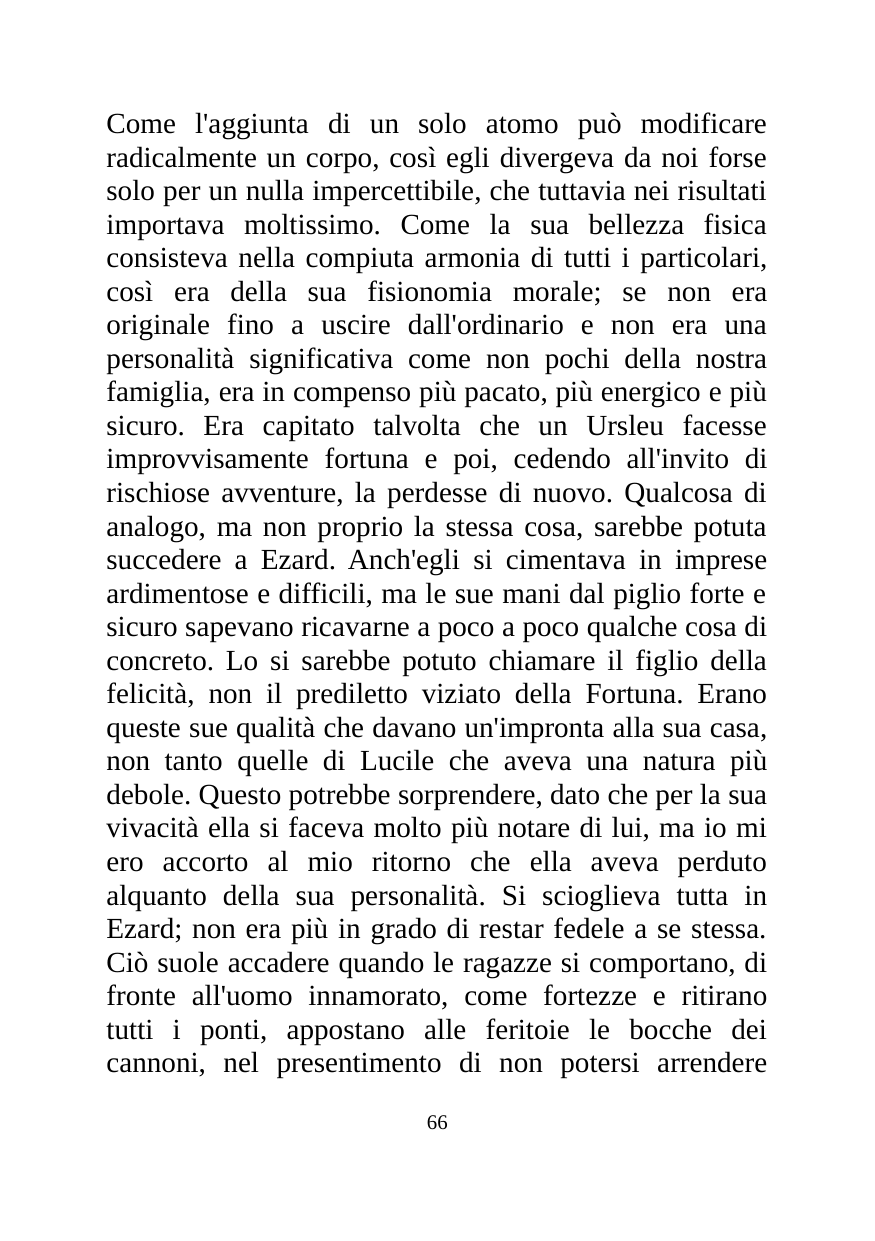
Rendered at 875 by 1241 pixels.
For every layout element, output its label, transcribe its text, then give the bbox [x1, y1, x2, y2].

text Come l'aggiunta di un solo atomo può modificare radicalmente un corpo, così egli divergeva da noi forse solo per un nulla impercettibile, che tuttavia nei risultati importava moltissimo. Come la sua bellezza fisica consisteva nella compiuta armonia di tutti i particolari, così era della sua fisionomia morale; se non era originale fino a uscire dall'ordinario e non era una personalità significativa come non pochi della nostra famiglia, era in compenso più pacato, più energico e più sicuro. Era capitato talvolta che un Ursleu facesse improvvisamente fortuna e poi, cedendo all'invito di rischiose avventure, la perdesse di nuovo. Qualcosa di analogo, ma non proprio la stessa cosa, sarebbe potuta succedere a Ezard. Anch'egli si cimentava in imprese ardimentose e difficili, ma le sue mani dal piglio forte e sicuro sapevano ricavarne a poco a poco qualche cosa di concreto. Lo si sarebbe potuto chiamare il figlio della felicità, non il prediletto viziato della Fortuna. Erano queste sue qualità che davano un'impronta alla sua casa, non tanto quelle di Lucile che aveva una natura più debole. Questo potrebbe sorprendere, dato che per la sua vivacità ella si faceva molto più notare di lui, ma io mi ero accorto al mio ritorno che ella aveva perduto alquanto della sua personalità. Si scioglieva tutta in Ezard; non era più in grado di restar fedele a se stessa. Ciò suole accadere quando le ragazze si comportano, di fronte all'uomo innamorato, come fortezze e ritirano tutti i ponti, appostano alle feritoie le bocche dei cannoni, nel presentimento di non potersi arrendere [106, 106, 768, 1079]
